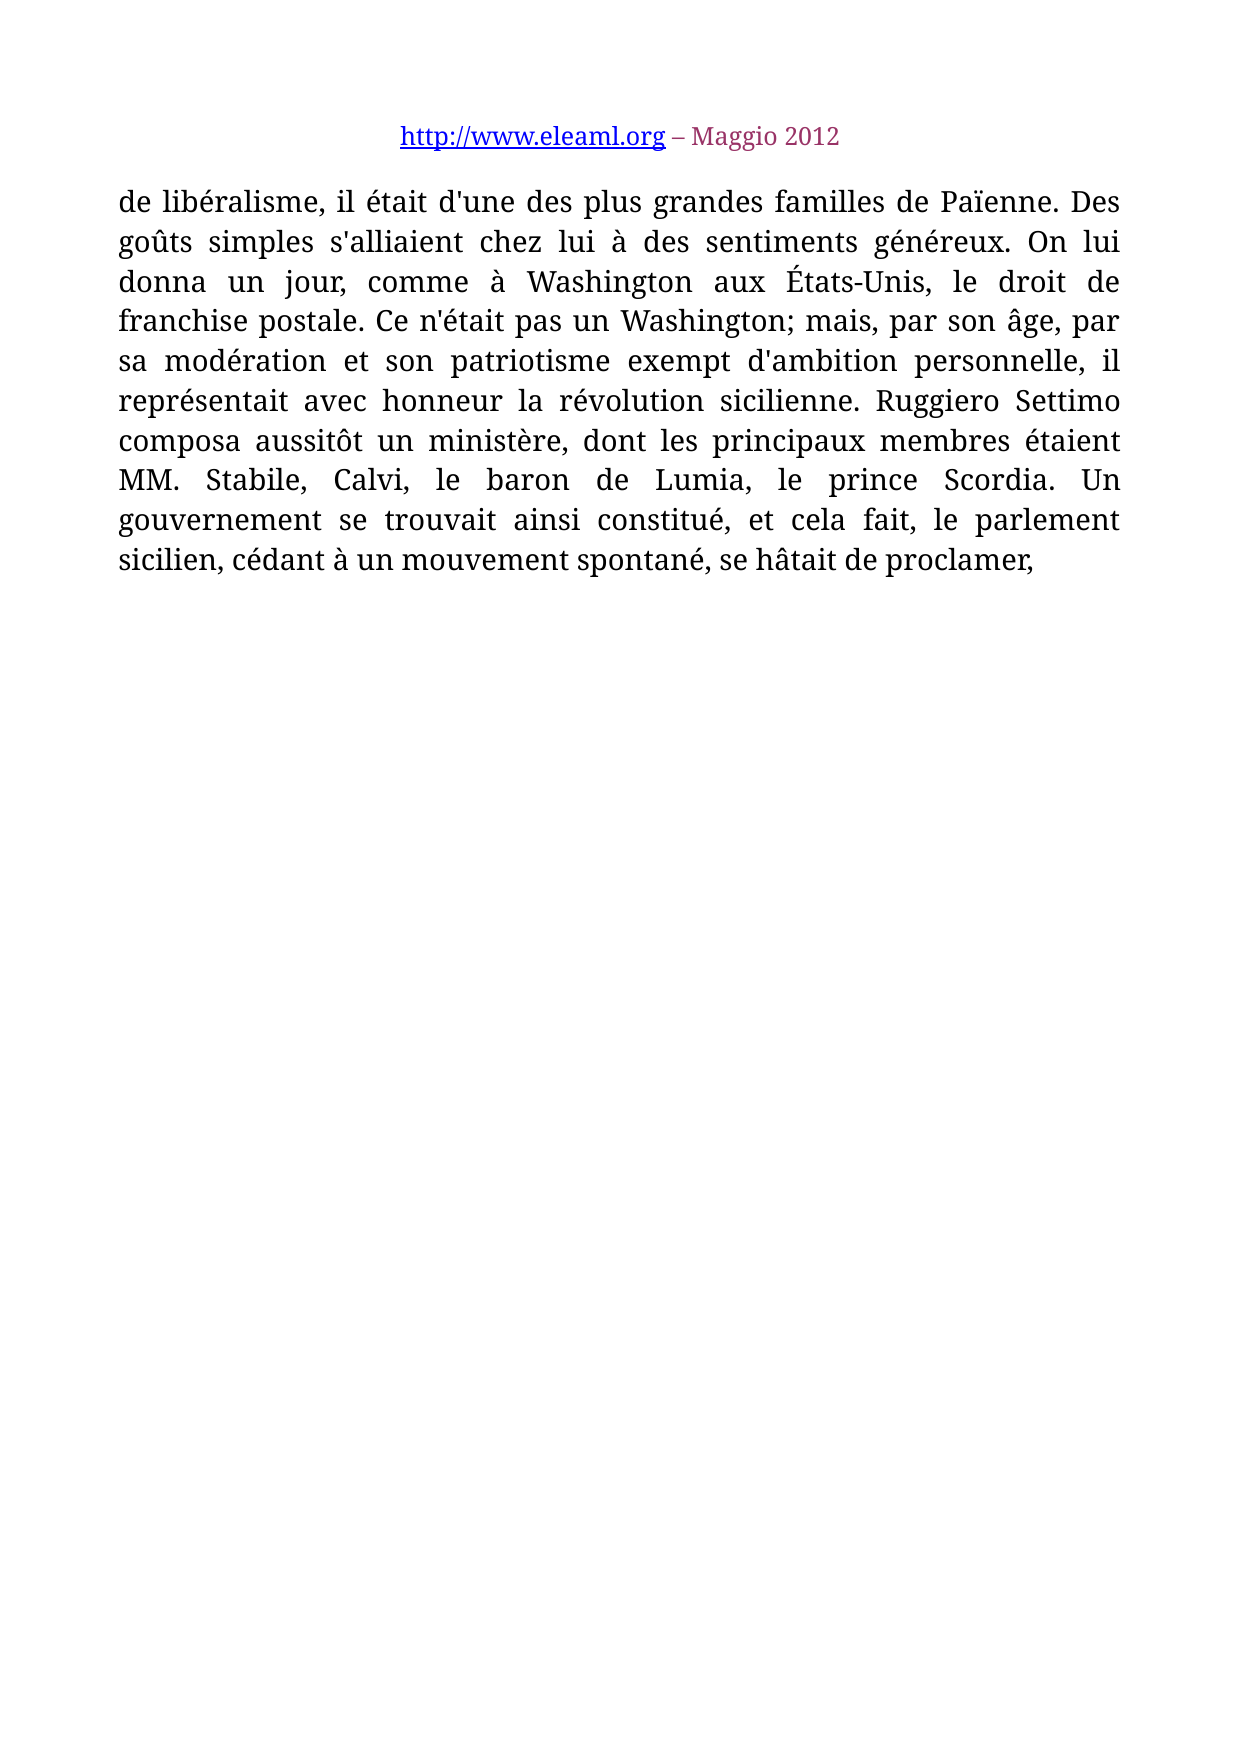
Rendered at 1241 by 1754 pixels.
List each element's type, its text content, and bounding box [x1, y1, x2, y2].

text de libéralisme, il était d'une des plus grandes familles de Païenne. Des goûts simples s'alliaient chez lui à des sentiments généreux. On lui donna un jour, comme à Washington aux États-Unis, le droit de franchise postale. Ce n'était pas un Washington; mais, par son âge, par sa modération et son patriotisme exempt d'ambition personnelle, il représentait avec honneur la révolution sicilienne. Ruggiero Settimo composa aussitôt un ministère, dont les principaux membres étaient MM. Stabile, Calvi, le baron de Lumia, le prince Scordia. Un gouvernement se trouvait ainsi constitué, et cela fait, le parlement sicilien, cédant à un mouvement spontané, se hâtait de proclamer, [118, 182, 1122, 578]
